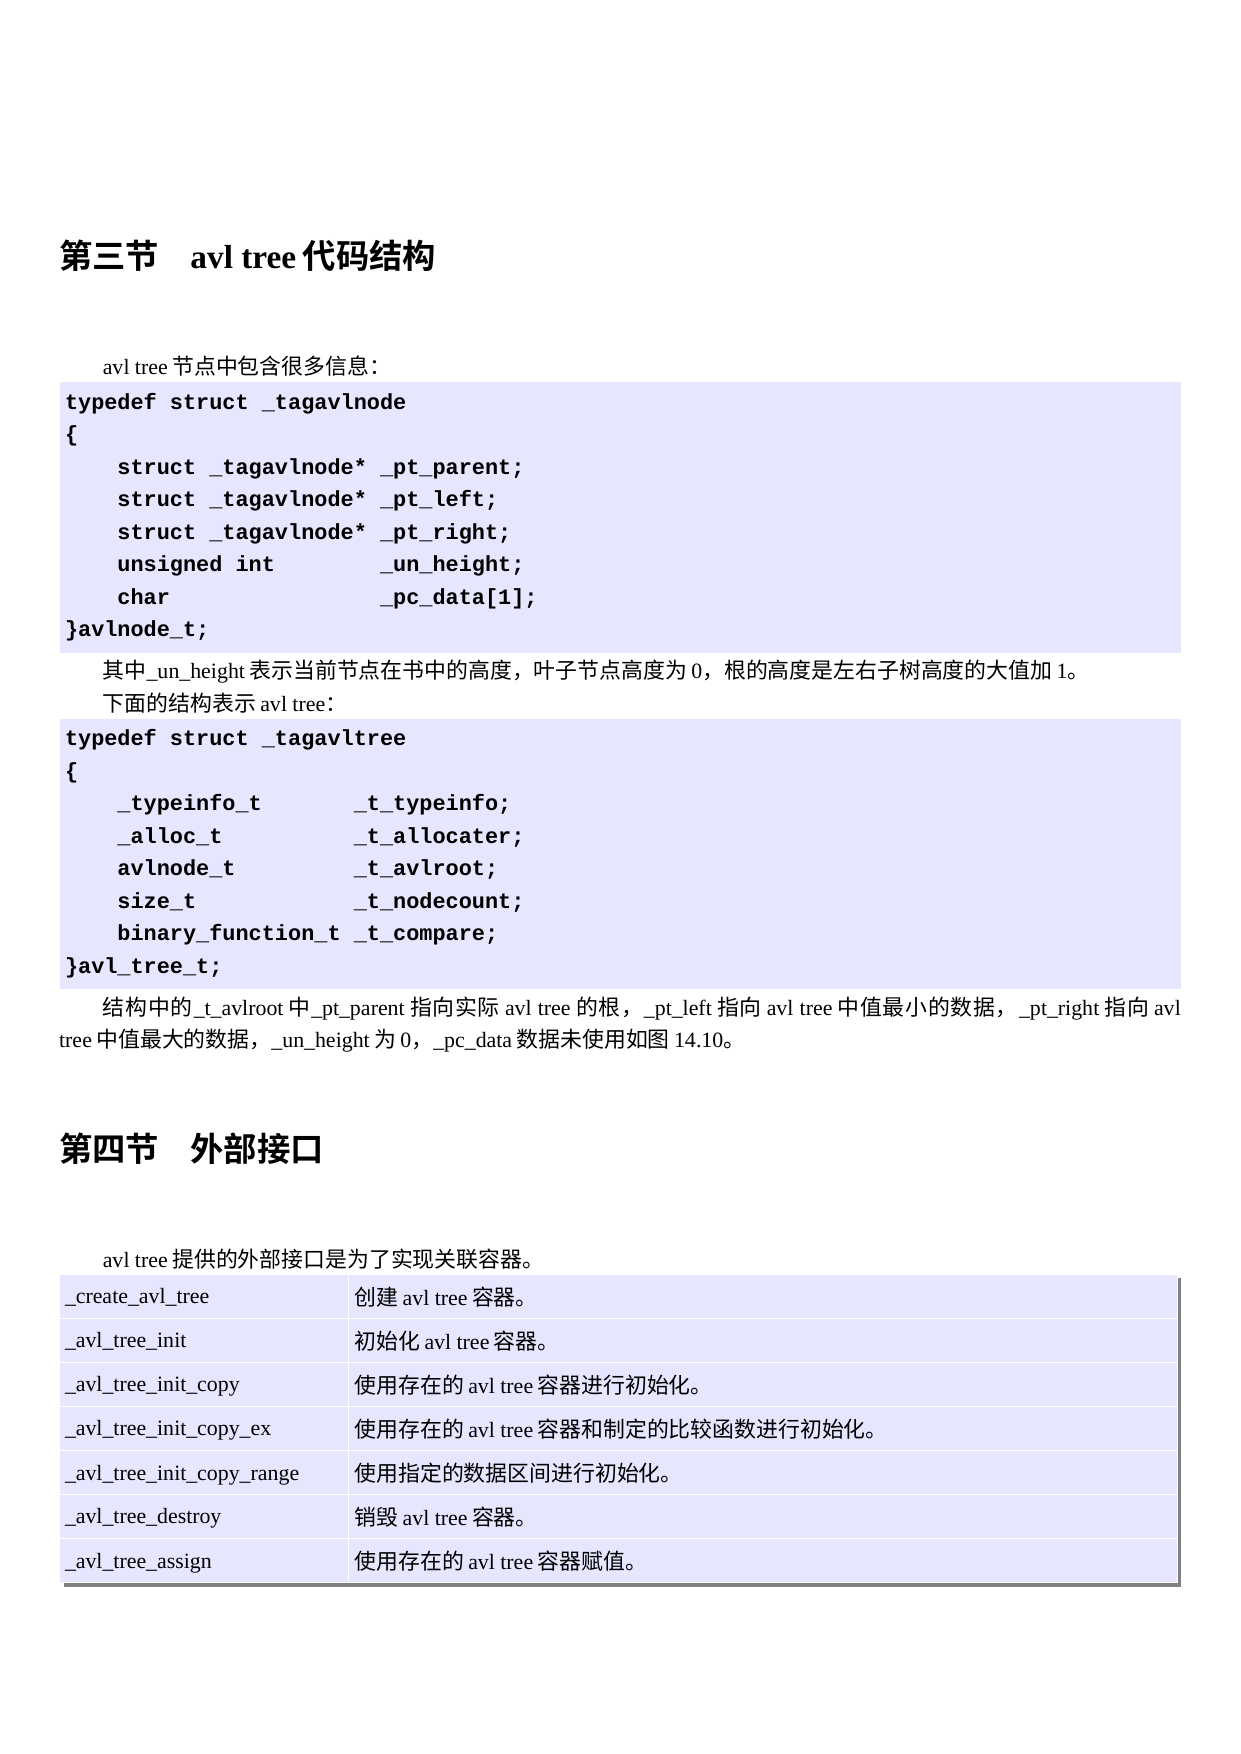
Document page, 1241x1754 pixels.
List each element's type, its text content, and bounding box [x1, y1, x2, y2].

table_cell _avl_tree_init [60, 1319, 348, 1362]
table_cell _avl_tree_destroy [60, 1495, 348, 1538]
table_header typedef struct _tagavltree { _typeinfo_t _t_typeinfo; _alloc_t _t_allocater; avlnode_t _t_avlroot; size_t _t_nodecount; binary_function_t _t_compare; }avl_tree_t; [60, 719, 1181, 989]
table_cell _avl_tree_init_copy [60, 1363, 348, 1406]
table_cell 使用指定的数据区间进行初始化。 [349, 1451, 1177, 1494]
subtitle 外部接口 [59, 1114, 1181, 1179]
text 其中_un_height表示当前节点在书中的高度，叶子节点高度为0，根的高度是左右子树高度的大值加1。 [59, 654, 1181, 685]
text 结构中的_t_avlroot中_pt_parent指向实际avl tree的根，_pt_left指向avl tree中值最小的数据，_pt_right指向avl tree中值最大的数据，_un_height为0，_pc_data数据未使用如图14.10。 [59, 990, 1181, 1054]
text avl tree节点中包含很多信息： [59, 349, 1181, 381]
table_header _create_avl_tree [60, 1275, 348, 1318]
text avl tree提供的外部接口是为了实现关联容器。 [59, 1241, 1181, 1274]
table_cell 销毁avl tree容器。 [349, 1495, 1177, 1538]
table_cell _avl_tree_init_copy_ex [60, 1407, 348, 1450]
subtitle avl tree代码结构 [59, 221, 1181, 286]
table_cell _avl_tree_init_copy_range [60, 1451, 348, 1494]
table_header 创建avl tree容器。 [349, 1275, 1177, 1318]
table_cell _avl_tree_assign [60, 1539, 348, 1582]
table_cell 使用存在的avl tree容器赋值。 [349, 1539, 1177, 1582]
text 下面的结构表示avl tree： [59, 685, 1181, 718]
table_cell 使用存在的avl tree容器进行初始化。 [349, 1363, 1177, 1406]
table_header typedef struct _tagavlnode { struct _tagavlnode* _pt_parent; struct _tagavlnode* _pt_left; struct _tagavlnode* _pt_right; unsigned int _un_height; char _pc_data[1]; }avlnode_t; [60, 382, 1181, 653]
table_cell 初始化avl tree容器。 [349, 1319, 1177, 1362]
table_cell 使用存在的avl tree容器和制定的比较函数进行初始化。 [349, 1407, 1177, 1450]
